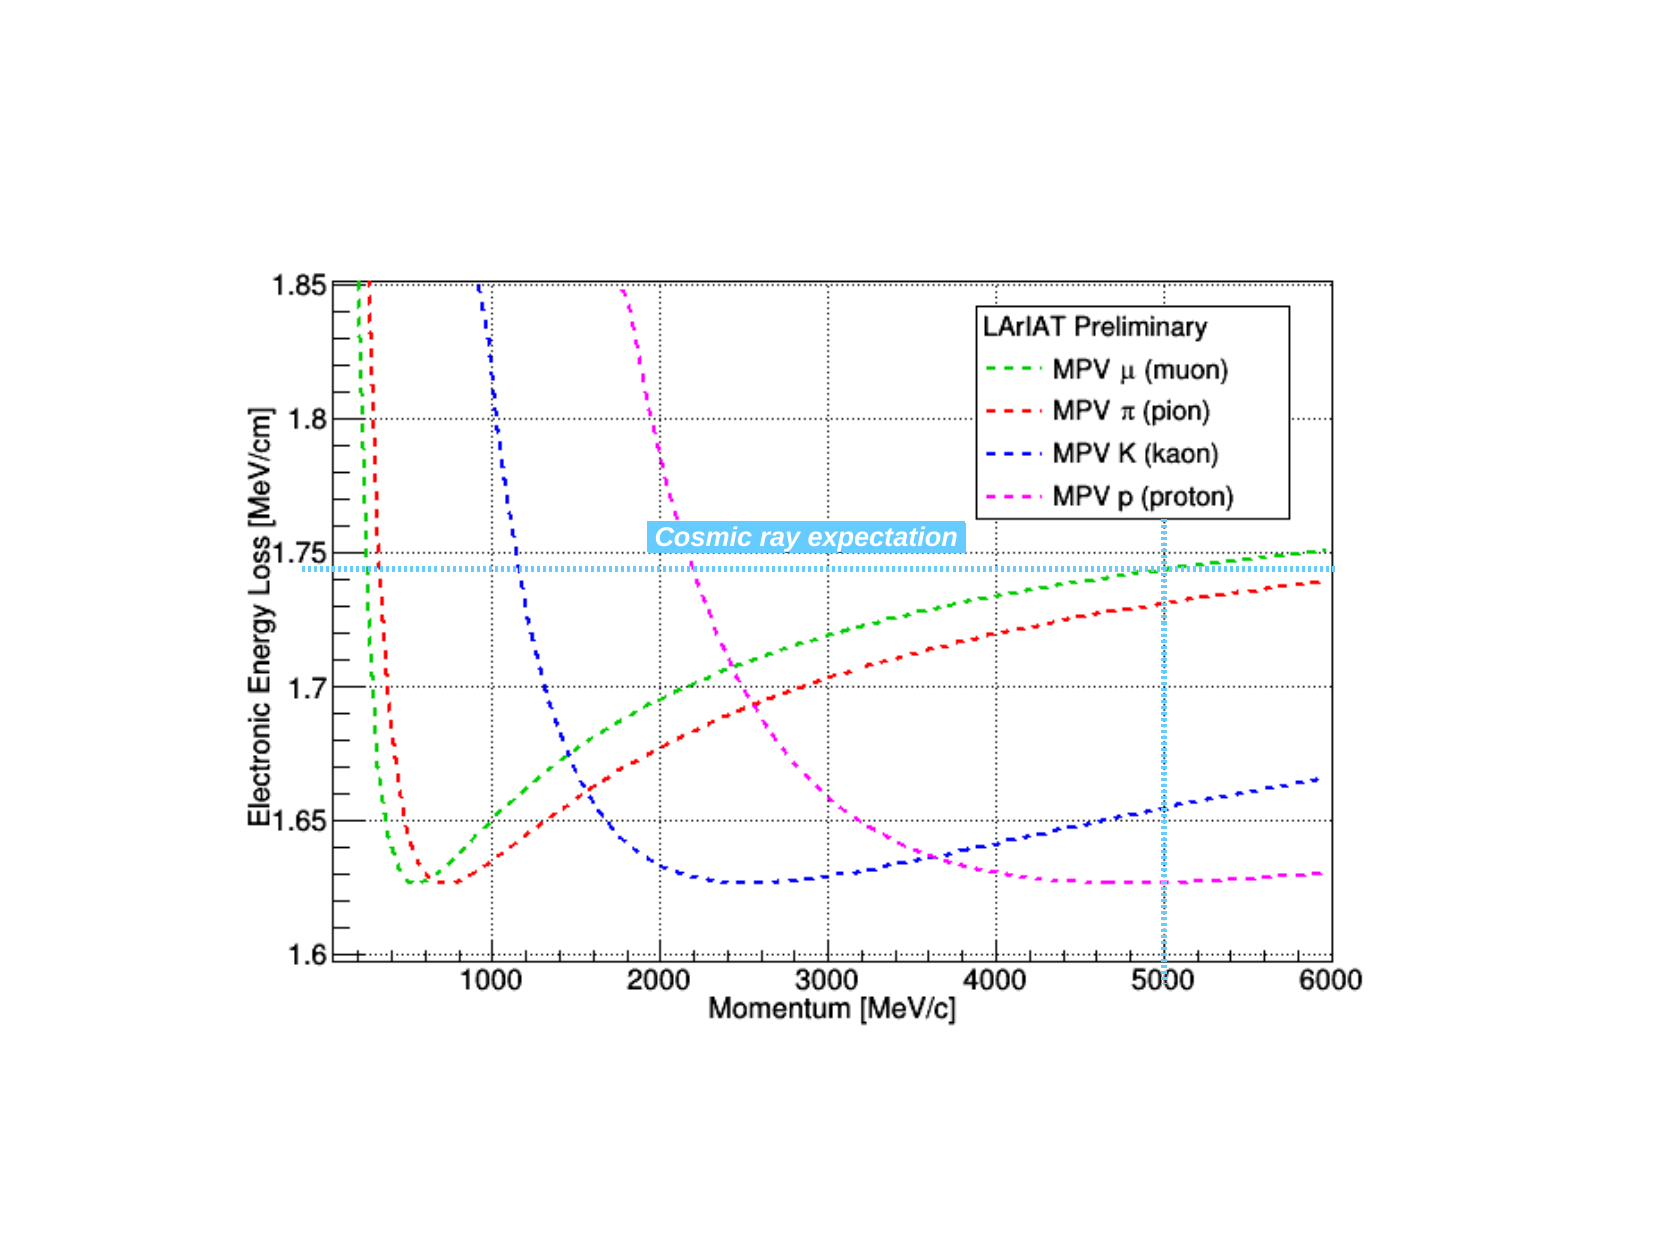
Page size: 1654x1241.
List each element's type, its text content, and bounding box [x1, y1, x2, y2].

picture [209, 197, 1457, 1048]
text_box Cosmic ray expectation [616, 514, 996, 560]
